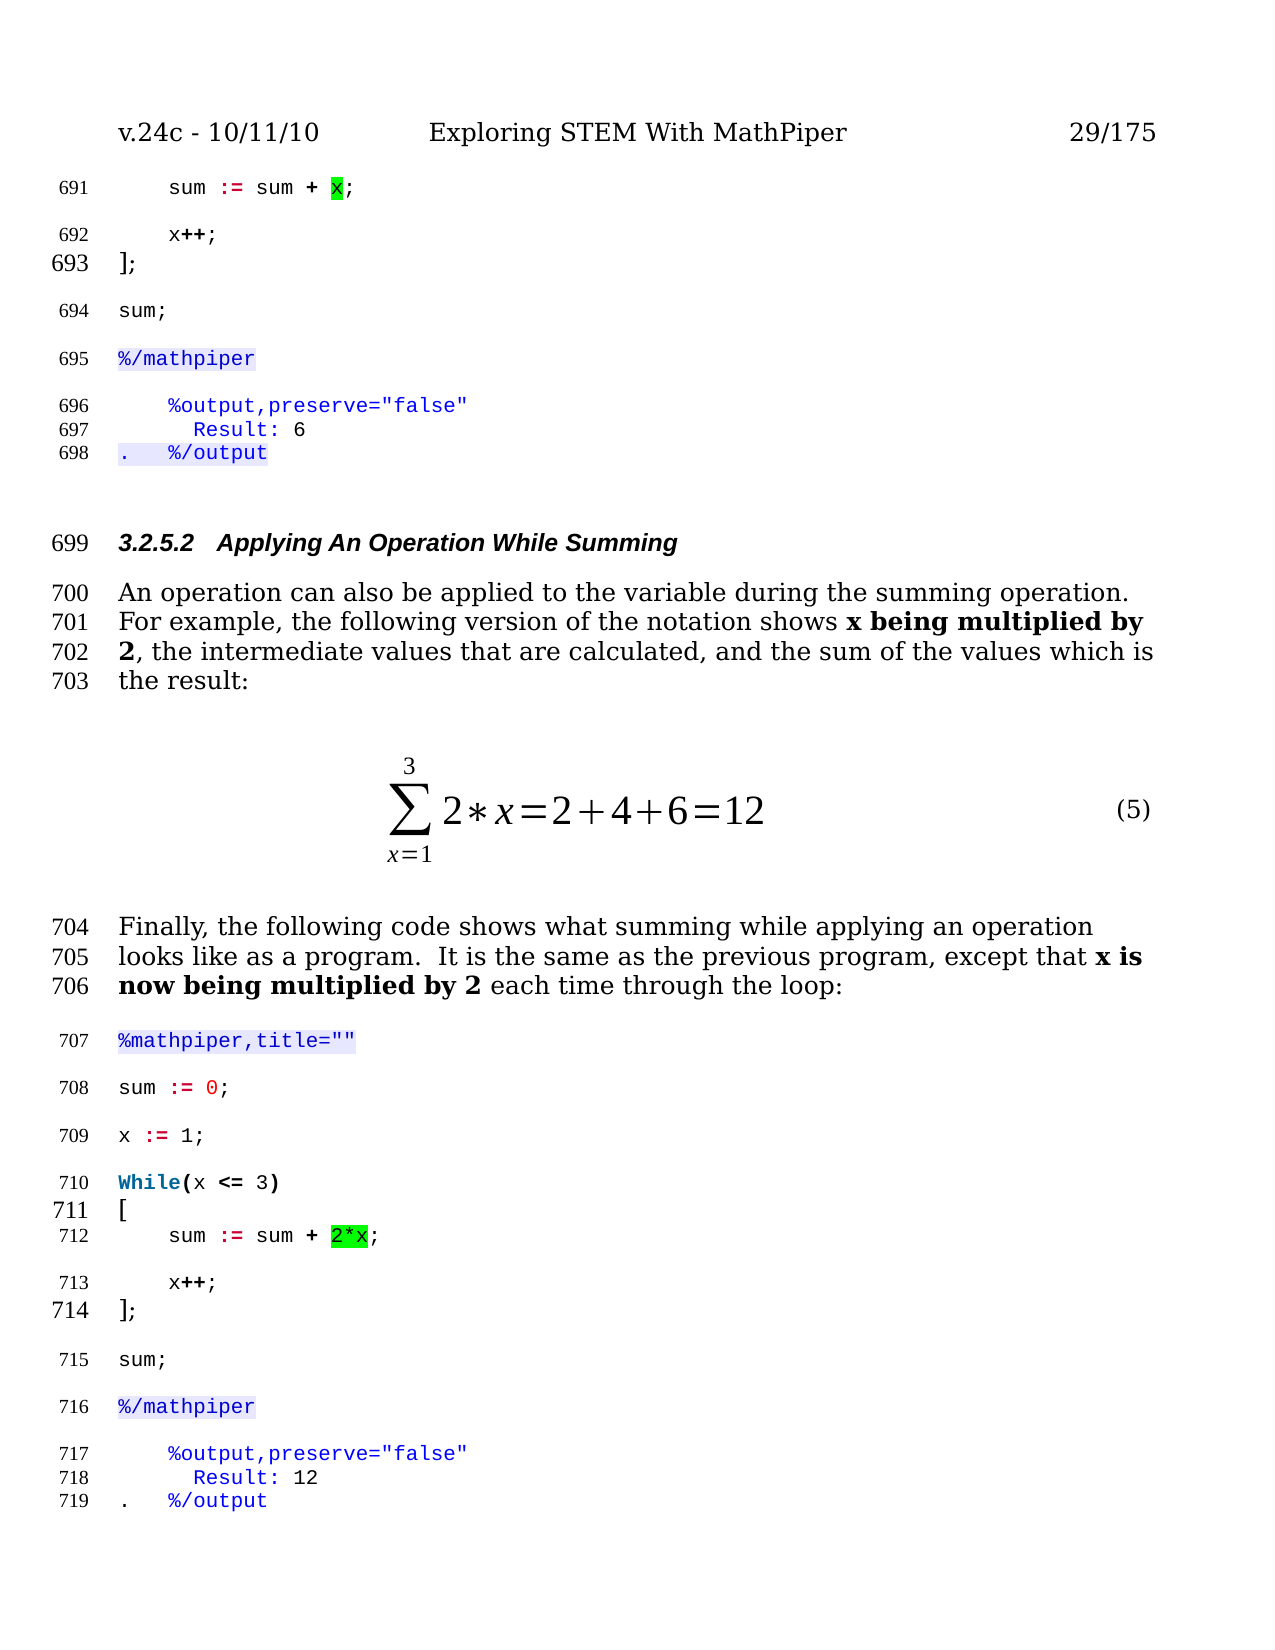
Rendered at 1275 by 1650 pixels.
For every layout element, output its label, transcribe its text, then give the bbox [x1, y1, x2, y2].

text x++; [118, 224, 1157, 248]
text An operation can also be applied to the variable during the summing operation. For example, the following version of the notation shows x being multiplied by 2, the intermediate values that are calculated, and the sum of the values which is the result: [118, 578, 1157, 695]
text %output,preserve="false" [118, 1443, 1157, 1467]
text %output,preserve="false" [118, 395, 1157, 419]
table_header (5) [1041, 745, 1157, 874]
text . %/output [118, 442, 1157, 466]
table_header [118, 745, 1041, 874]
text %/mathpiper [118, 1396, 1157, 1419]
text Result: 12 [118, 1467, 1157, 1490]
text %mathpiper,title="" [118, 1030, 1157, 1054]
text %/mathpiper [118, 348, 1157, 371]
text ]; [118, 248, 1157, 277]
text Result: 6 [118, 419, 1157, 442]
text . %/output [118, 1490, 1157, 1514]
text sum := sum + x; [118, 177, 1157, 200]
subtitle Applying An Operation While Summing [118, 528, 1157, 557]
text x := 1; [118, 1125, 1157, 1148]
text sum; [118, 301, 1157, 324]
text While(x <= 3) [118, 1172, 1157, 1196]
text sum := sum + 2*x; [118, 1225, 1157, 1248]
text sum; [118, 1348, 1157, 1372]
text sum := 0; [118, 1077, 1157, 1101]
text Finally, the following code shows what summing while applying an operation looks like as a program. It is the same as the previous program, except that x is now being multiplied by 2 each time through the loop: [118, 912, 1157, 1000]
text [ [118, 1196, 1157, 1225]
text ]; [118, 1296, 1157, 1325]
text x++; [118, 1272, 1157, 1296]
